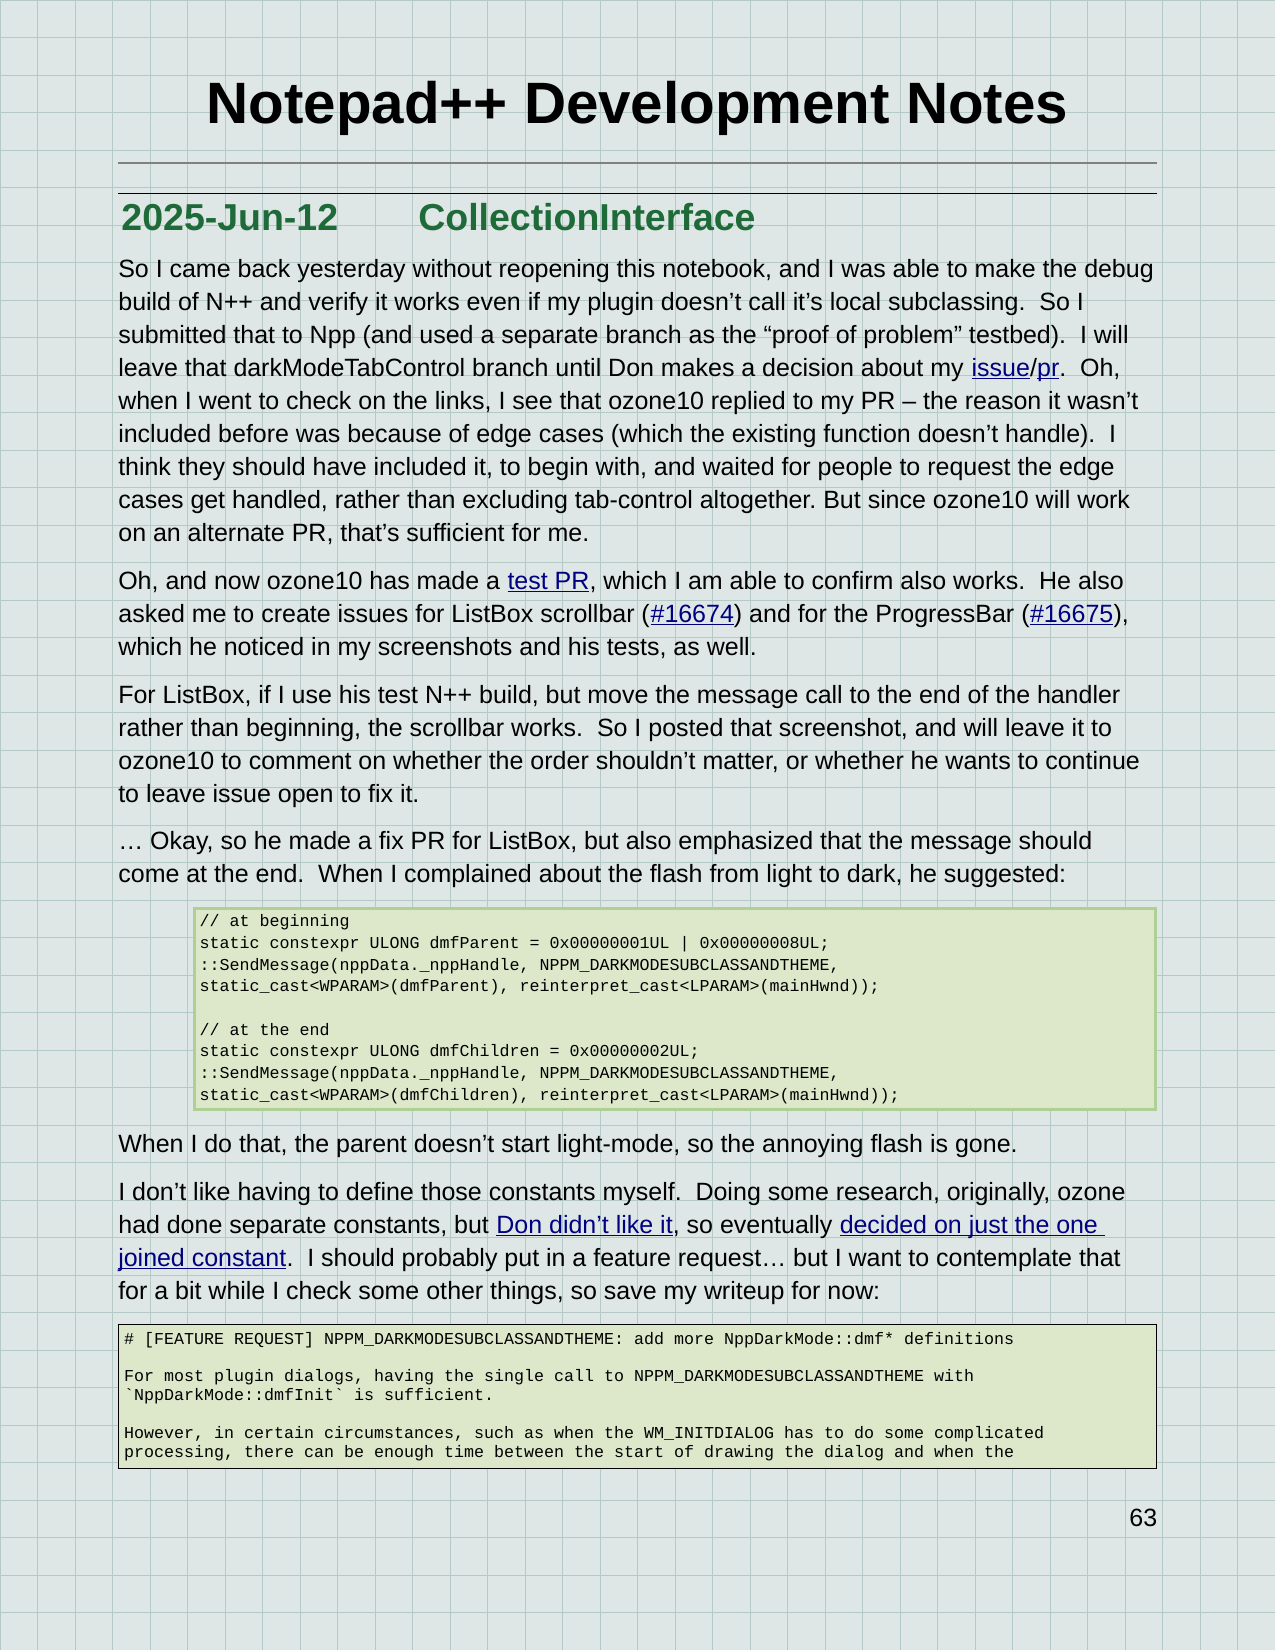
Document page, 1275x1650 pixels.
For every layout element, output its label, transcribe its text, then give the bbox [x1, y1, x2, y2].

text static constexpr ULONG dmfParent = 0x00000001UL | 0x00000008UL; [196, 928, 1154, 950]
text ::SendMessage(nppData._nppHandle, NPPM_DARKMODESUBCLASSANDTHEME, static_cast<WPARAM>(dmfParent), reinterpret_cast<LPARAM>(mainHwnd)); [196, 950, 1154, 993]
text For ListBox, if I use his test N++ build, but move the message call to the end of the handler rather than beginning, the scrollbar works. So I posted that screenshot, and will leave it to ozone10 to comment on whether the order shouldn’t matter, or whether he wants to continue to leave issue open to fix it. [118, 679, 1157, 807]
text Oh, and now ozone10 has made a test PR, which I am able to confirm also works. He also asked me to create issues for ListBox scrollbar (#16674) and for the ProgressBar (#16675), which he noticed in my screenshots and his tests, as well. [118, 566, 1157, 661]
text // at beginning [196, 910, 1154, 928]
text // at the end [196, 1015, 1154, 1037]
subtitle 2025-Jun-12 CollectionInterface [118, 194, 1157, 242]
table_header # [FEATURE REQUEST] NPPM_DARKMODESUBCLASSANDTHEME: add more NppDarkMode::dmf* definitions For most plugin dialogs, having the single call to NPPM_DARKMODESUBCLASSANDTHEME with `NppDarkMode::dmfInit` is sufficient. However, in certain circumstances, such as when the WM_INITDIALOG has to do some complicated processing, there can be enough time between the start of drawing the dialog and when the [119, 1325, 1156, 1468]
text ::SendMessage(nppData._nppHandle, NPPM_DARKMODESUBCLASSANDTHEME, static_cast<WPARAM>(dmfChildren), reinterpret_cast<LPARAM>(mainHwnd)); [196, 1058, 1154, 1108]
text So I came back yesterday without reopening this notebook, and I was able to make the debug build of N++ and verify it works even if my plugin doesn’t call it’s local subclassing. So I submitted that to Npp (and used a separate branch as the “proof of problem” testbed). I will leave that darkModeTabControl branch until Don makes a decision about my issue/pr. Oh, when I went to check on the links, I see that ozone10 replied to my PR – the reason it wasn’t included before was because of edge cases (which the existing function doesn’t handle). I think they should have included it, to begin with, and waited for people to request the edge cases get handled, rather than excluding tab-control altogether. But since ozone10 will work on an alternate PR, that’s sufficient for me. [118, 254, 1157, 547]
text I don’t like having to define those constants myself. Doing some research, originally, ozone had done separate constants, but Don didn’t like it, so eventually decided on just the one joined constant. I should probably put in a feature request… but I want to contemplate that for a bit while I check some other things, so save my writeup for now: [118, 1177, 1157, 1304]
text … Okay, so he made a fix PR for ListBox, but also emphasized that the message should come at the end. When I complained about the flash from light to dark, he suggested: [118, 826, 1157, 888]
text When I do that, the parent doesn’t start light-mode, so the annoying flash is gone. [118, 1129, 1157, 1158]
text static constexpr ULONG dmfChildren = 0x00000002UL; [196, 1037, 1154, 1058]
